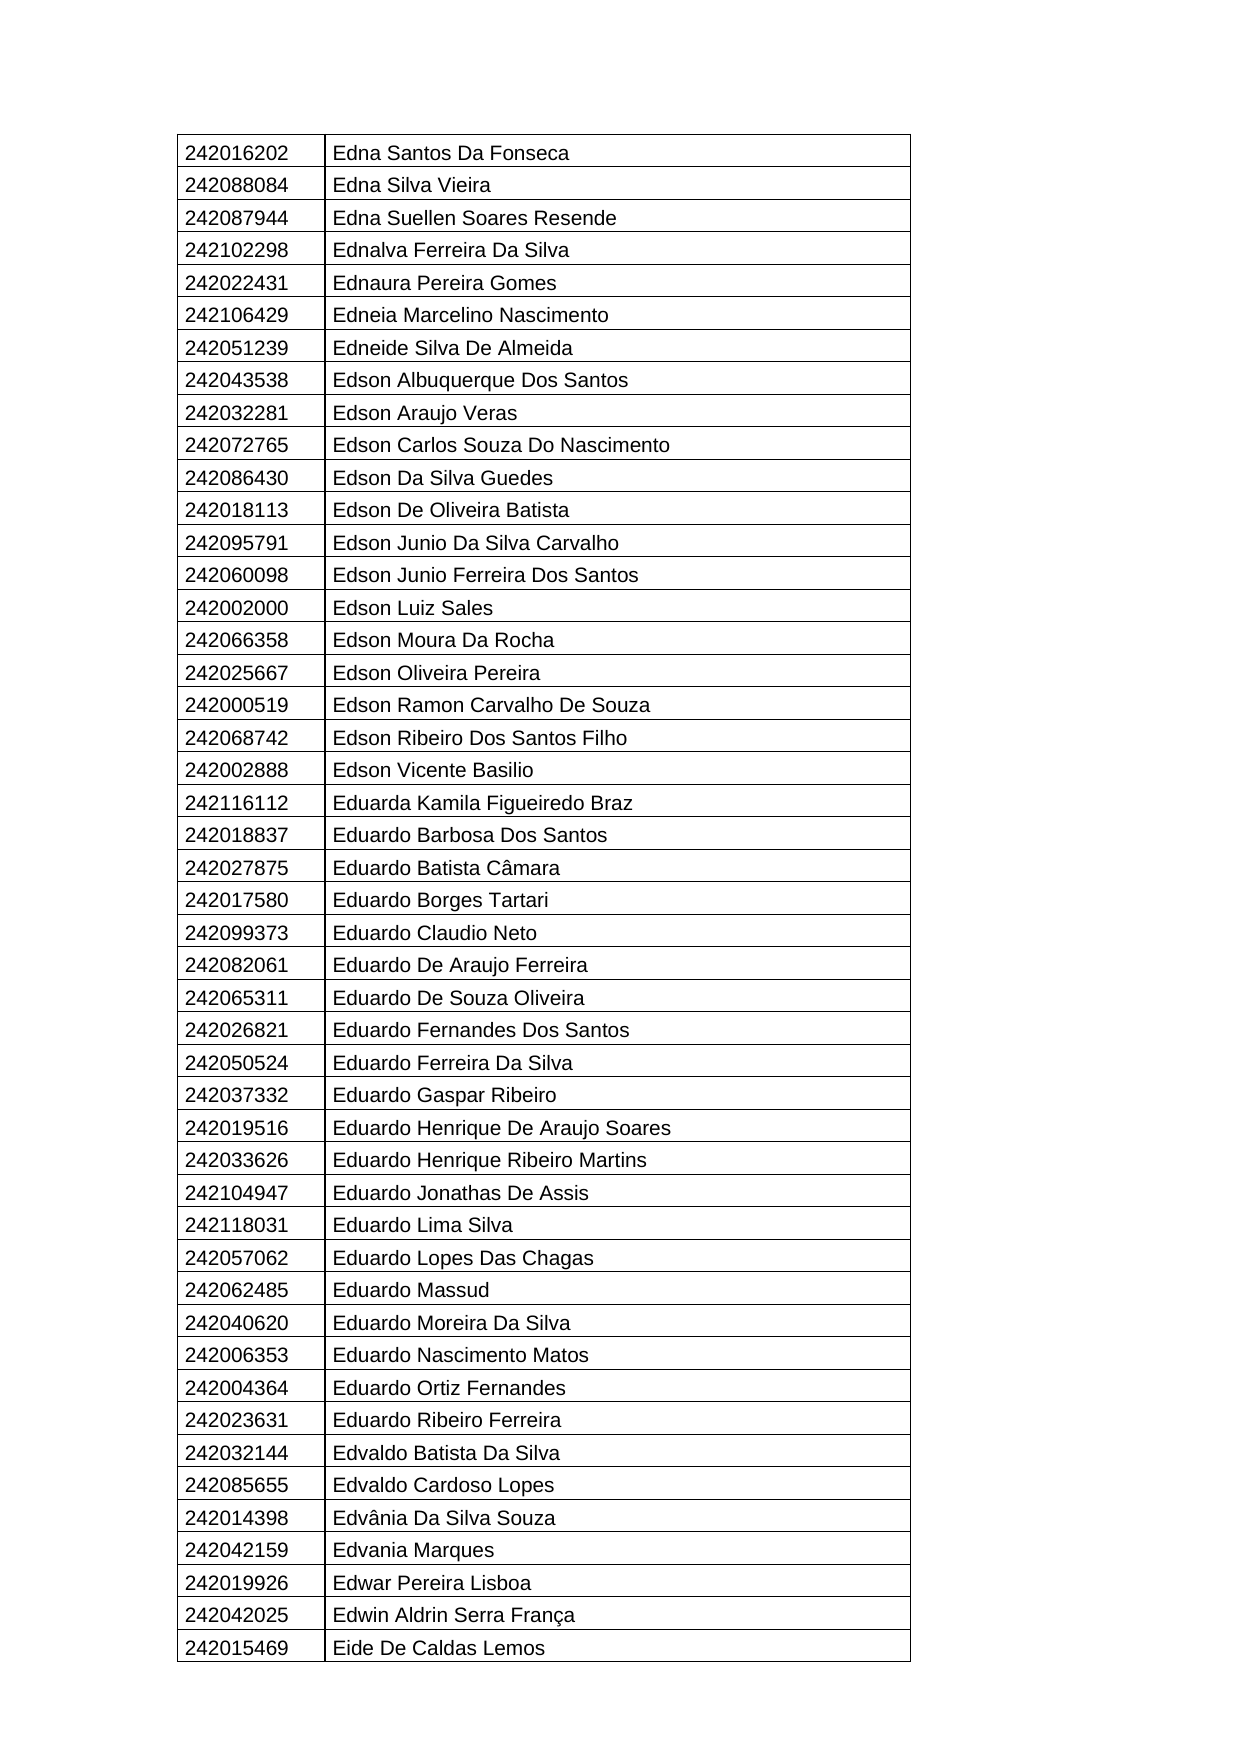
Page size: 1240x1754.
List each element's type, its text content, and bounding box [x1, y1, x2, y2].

table_cell Edson Junio Ferreira Dos Santos [326, 557, 910, 588]
table_cell Edvaldo Cardoso Lopes [326, 1467, 910, 1498]
table_cell Edson Luiz Sales [326, 590, 910, 621]
table_cell 242065311 [178, 980, 324, 1011]
table_cell 242057062 [178, 1240, 324, 1271]
table_cell 242032281 [178, 395, 324, 426]
table_cell 242050524 [178, 1045, 324, 1076]
table_cell 242042025 [178, 1597, 324, 1628]
table_cell Edson Carlos Souza Do Nascimento [326, 427, 910, 458]
table_cell Eduardo Henrique Ribeiro Martins [326, 1142, 910, 1173]
table_cell 242087944 [178, 200, 324, 231]
table_cell Eduardo Massud [326, 1272, 910, 1303]
table_cell 242023631 [178, 1402, 324, 1433]
table_cell Edna Suellen Soares Resende [326, 200, 910, 231]
table_cell 242002888 [178, 752, 324, 783]
table_cell 242004364 [178, 1370, 324, 1401]
table_cell Edvaldo Batista Da Silva [326, 1435, 910, 1466]
table_cell Eduardo Henrique De Araujo Soares [326, 1110, 910, 1141]
table_cell 242118031 [178, 1207, 324, 1238]
table_cell 242040620 [178, 1305, 324, 1336]
table_cell Eduardo Lopes Das Chagas [326, 1240, 910, 1271]
table_cell Edson Ribeiro Dos Santos Filho [326, 720, 910, 751]
table_cell 242027875 [178, 850, 324, 881]
table_cell 242032144 [178, 1435, 324, 1466]
table_cell 242002000 [178, 590, 324, 621]
table_cell 242018837 [178, 817, 324, 848]
table_cell Edson Albuquerque Dos Santos [326, 362, 910, 393]
table_cell 242015469 [178, 1630, 324, 1661]
table_cell 242086430 [178, 460, 324, 491]
table_cell 242016202 [178, 135, 324, 166]
table_cell Edson Da Silva Guedes [326, 460, 910, 491]
table_cell Edson Vicente Basilio [326, 752, 910, 783]
table_cell 242060098 [178, 557, 324, 588]
table_cell Edneide Silva De Almeida [326, 330, 910, 361]
table_cell 242014398 [178, 1500, 324, 1531]
table_cell 242095791 [178, 525, 324, 556]
table_cell Edson Araujo Veras [326, 395, 910, 426]
table_cell Eduardo Ribeiro Ferreira [326, 1402, 910, 1433]
table_cell 242104947 [178, 1175, 324, 1206]
table_cell 242051239 [178, 330, 324, 361]
table_cell 242102298 [178, 232, 324, 263]
table_cell 242066358 [178, 622, 324, 653]
table_cell 242033626 [178, 1142, 324, 1173]
table_cell 242042159 [178, 1532, 324, 1563]
table_cell 242019926 [178, 1565, 324, 1596]
table_cell Edwar Pereira Lisboa [326, 1565, 910, 1596]
table_cell 242088084 [178, 167, 324, 198]
table_cell Eduardo De Araujo Ferreira [326, 947, 910, 978]
table_cell Edna Silva Vieira [326, 167, 910, 198]
table_cell 242072765 [178, 427, 324, 458]
table_cell Edvânia Da Silva Souza [326, 1500, 910, 1531]
table_cell Ednaura Pereira Gomes [326, 265, 910, 296]
table_cell 242116112 [178, 785, 324, 816]
table_cell Eduardo Barbosa Dos Santos [326, 817, 910, 848]
table_cell 242000519 [178, 687, 324, 718]
table_cell Eduardo Fernandes Dos Santos [326, 1012, 910, 1043]
table_cell Eduarda Kamila Figueiredo Braz [326, 785, 910, 816]
table_cell 242018113 [178, 492, 324, 523]
table_cell Edson Oliveira Pereira [326, 655, 910, 686]
table_cell Eduardo Claudio Neto [326, 915, 910, 946]
table_cell 242017580 [178, 882, 324, 913]
table_cell 242026821 [178, 1012, 324, 1043]
table_cell Edwin Aldrin Serra França [326, 1597, 910, 1628]
table_cell 242068742 [178, 720, 324, 751]
table_cell Eduardo Jonathas De Assis [326, 1175, 910, 1206]
table_cell 242106429 [178, 297, 324, 328]
table_cell Eduardo De Souza Oliveira [326, 980, 910, 1011]
table_cell 242037332 [178, 1077, 324, 1108]
table_cell Edson Moura Da Rocha [326, 622, 910, 653]
table_cell 242006353 [178, 1337, 324, 1368]
table_cell 242022431 [178, 265, 324, 296]
table_cell Eduardo Lima Silva [326, 1207, 910, 1238]
table_cell Eduardo Ferreira Da Silva [326, 1045, 910, 1076]
table_cell 242062485 [178, 1272, 324, 1303]
table_cell Eduardo Gaspar Ribeiro [326, 1077, 910, 1108]
table_cell 242043538 [178, 362, 324, 393]
table_cell Eduardo Borges Tartari [326, 882, 910, 913]
table_cell Edson Junio Da Silva Carvalho [326, 525, 910, 556]
table_cell Eduardo Nascimento Matos [326, 1337, 910, 1368]
table_cell 242025667 [178, 655, 324, 686]
table_cell Edson Ramon Carvalho De Souza [326, 687, 910, 718]
table_cell Eduardo Ortiz Fernandes [326, 1370, 910, 1401]
table_cell Edneia Marcelino Nascimento [326, 297, 910, 328]
table_cell Eide De Caldas Lemos [326, 1630, 910, 1661]
table_cell 242082061 [178, 947, 324, 978]
table_cell Edvania Marques [326, 1532, 910, 1563]
table_cell Edna Santos Da Fonseca [326, 135, 910, 166]
table_cell 242019516 [178, 1110, 324, 1141]
table_cell Edson De Oliveira Batista [326, 492, 910, 523]
table_cell 242099373 [178, 915, 324, 946]
table_cell 242085655 [178, 1467, 324, 1498]
table_cell Ednalva Ferreira Da Silva [326, 232, 910, 263]
table_cell Eduardo Moreira Da Silva [326, 1305, 910, 1336]
table_cell Eduardo Batista Câmara [326, 850, 910, 881]
